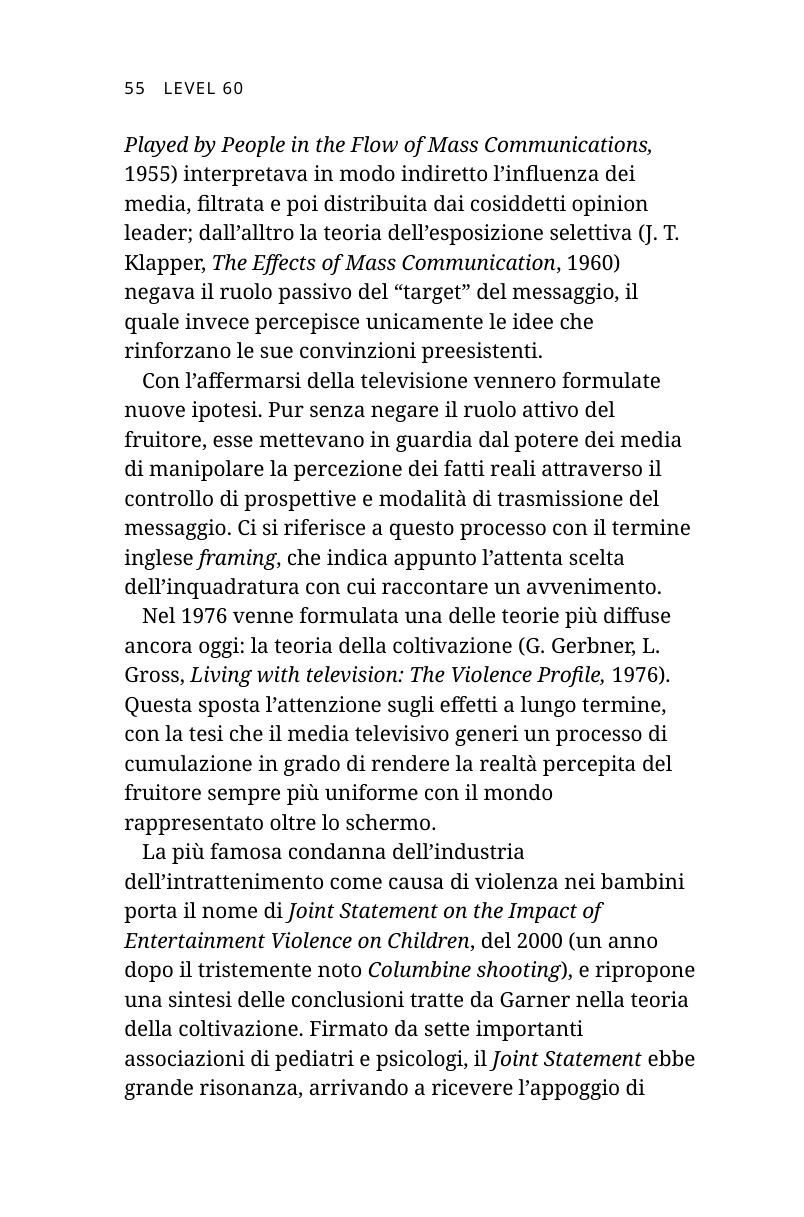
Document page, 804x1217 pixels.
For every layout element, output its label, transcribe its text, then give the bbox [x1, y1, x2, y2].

text Nel 1976 venne formulata una delle teorie più diffuse ancora oggi: la teoria della coltivazione (G. Gerbner, L. Gross, Living with television: The Violence Profile, 1976). Questa sposta l’attenzione sugli effetti a lungo termine, con la tesi che il media televisivo generi un processo di cumulazione in grado di rendere la realtà percepita del fruitore sempre più uniforme con il mondo rappresentato oltre lo schermo. [124, 601, 697, 836]
text La più famosa condanna dell’industria dell’intrattenimento come causa di violenza nei bambini porta il nome di Joint Statement on the Impact of Entertainment Violence on Children, del 2000 (un anno dopo il tristemente noto Columbine shooting), e ripropone una sintesi delle conclusioni tratte da Garner nella teoria della coltivazione. Firmato da sette importanti associazioni di pediatri e psicologi, il Joint Statement ebbe grande risonanza, arrivando a ricevere l’appoggio di [124, 836, 697, 1102]
text Con l’affermarsi della televisione vennero formulate nuove ipotesi. Pur senza negare il ruolo attivo del fruitore, esse mettevano in guardia dal potere dei media di manipolare la percezione dei fatti reali attraverso il controllo di prospettive e modalità di trasmissione del messaggio. Ci si riferisce a questo processo con il termine inglese framing, che indica appunto l’attenta scelta dell’inquadratura con cui raccontare un avvenimento. [124, 365, 697, 601]
text Played by People in the Flow of Mass Communications, 1955) interpretava in modo indiretto l’influenza dei media, filtrata e poi distribuita dai cosiddetti opinion leader; dall’alltro la teoria dell’esposizione selettiva (J. T. Klapper, The Effects of Mass Communication, 1960) negava il ruolo passivo del “target” del messaggio, il quale invece percepisce unicamente le idee che rinforzano le sue convinzioni preesistenti. [124, 129, 697, 365]
